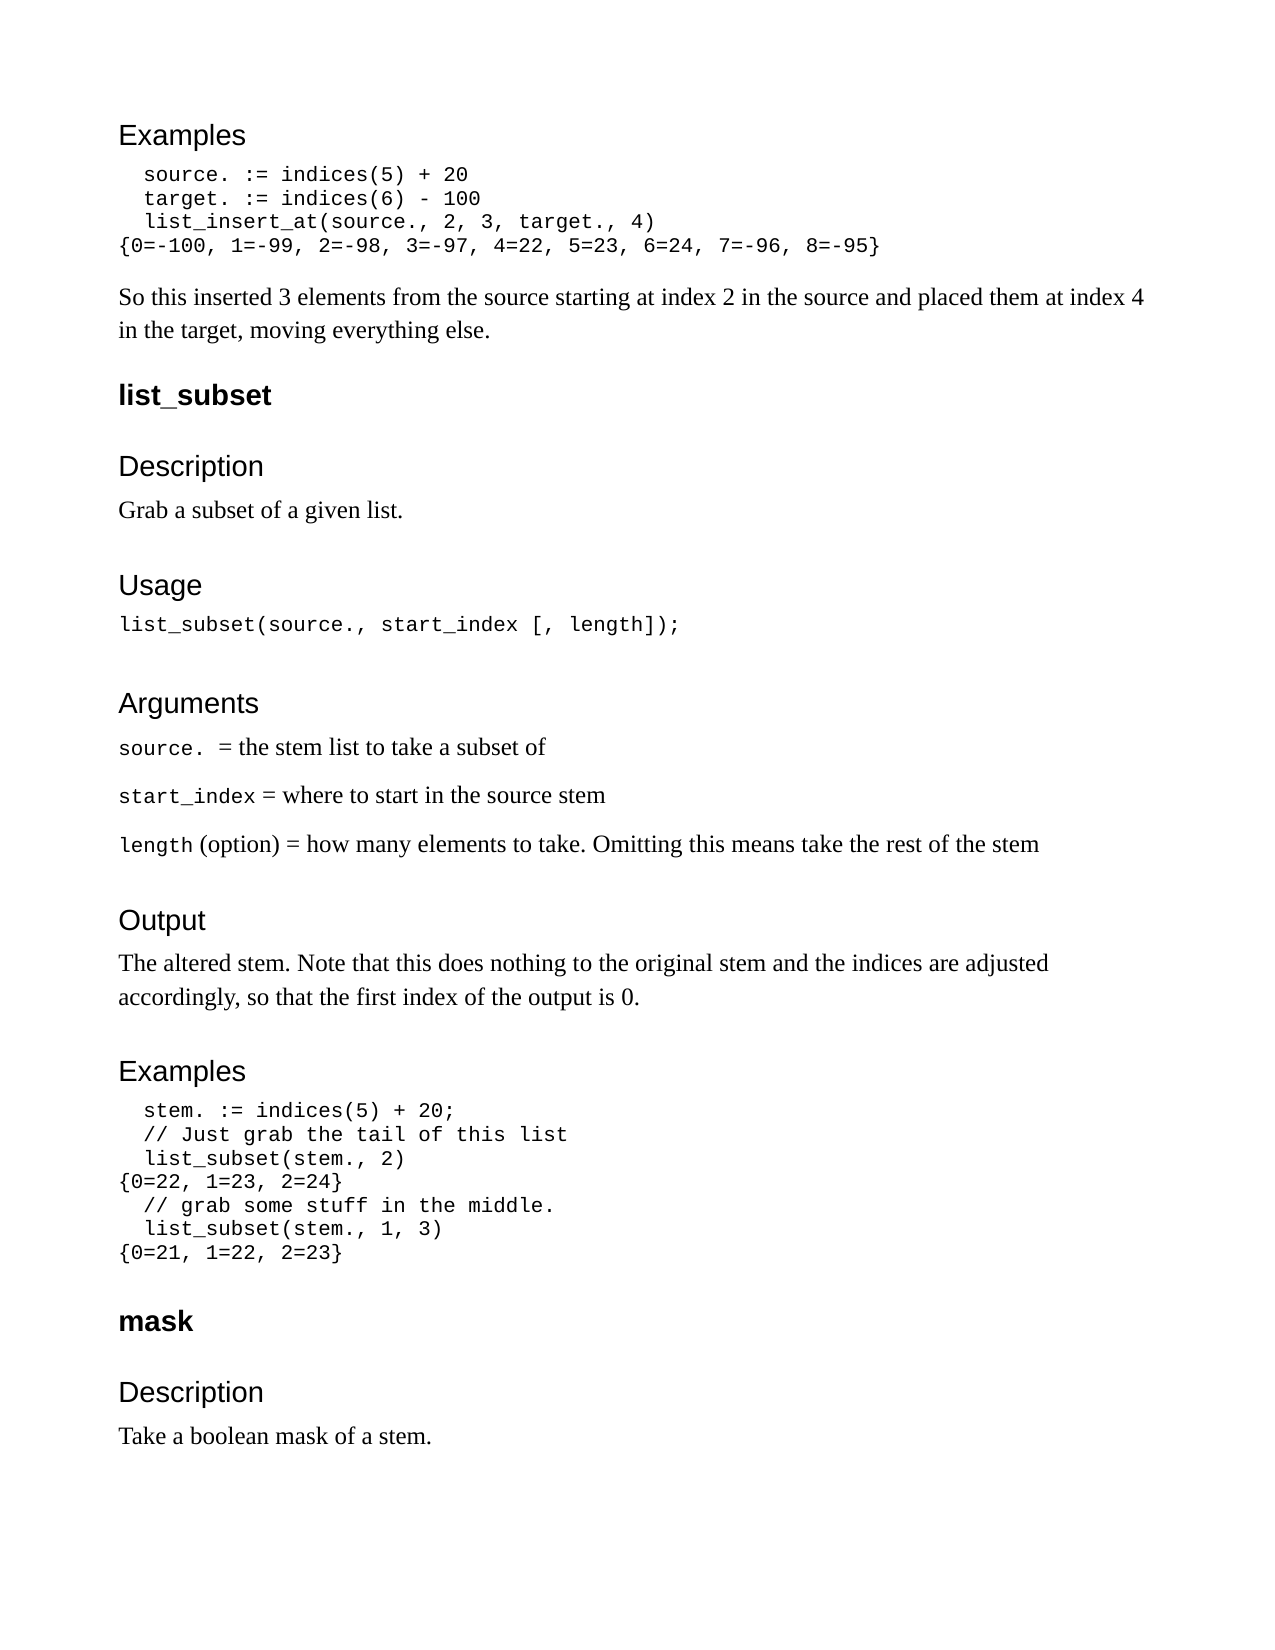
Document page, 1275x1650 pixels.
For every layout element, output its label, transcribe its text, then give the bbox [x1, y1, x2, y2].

text {0=22, 1=23, 2=24} [118, 1171, 1157, 1195]
text stem. := indices(5) + 20; [118, 1100, 1157, 1124]
subtitle mask [118, 1304, 1157, 1338]
text list_insert_at(source., 2, 3, target., 4) [118, 211, 1157, 235]
text Grab a subset of a given list. [118, 495, 1157, 524]
text list_subset(stem., 2) [118, 1147, 1157, 1171]
text // Just grab the tail of this list [118, 1124, 1157, 1147]
subtitle Examples [118, 1054, 1157, 1088]
text {0=21, 1=22, 2=23} [118, 1242, 1157, 1266]
text source. = the stem list to take a subset of [118, 732, 1157, 761]
subtitle Description [118, 1375, 1157, 1409]
text start_index = where to start in the source stem [118, 780, 1157, 810]
text {0=-100, 1=-99, 2=-98, 3=-97, 4=22, 5=23, 6=24, 7=-96, 8=-95} [118, 235, 1157, 259]
text So this inserted 3 elements from the source starting at index 2 in the source and placed them at index 4 in the target, moving everything else. [118, 282, 1157, 344]
text The altered stem. Note that this does nothing to the original stem and the indices are adjusted accordingly, so that the first index of the output is 0. [118, 948, 1157, 1010]
text Take a boolean mask of a stem. [118, 1421, 1157, 1450]
text list_subset(stem., 1, 3) [118, 1218, 1157, 1242]
text target. := indices(6) - 100 [118, 188, 1157, 211]
text source. := indices(5) + 20 [118, 164, 1157, 188]
subtitle Output [118, 902, 1157, 936]
text list_subset(source., start_index [, length]); [118, 613, 1157, 637]
subtitle Arguments [118, 686, 1157, 719]
subtitle Usage [118, 567, 1157, 601]
subtitle Examples [118, 118, 1157, 152]
text length (option) = how many elements to take. Omitting this means take the rest of the stem [118, 829, 1157, 858]
subtitle Description [118, 449, 1157, 482]
text // grab some stuff in the middle. [118, 1195, 1157, 1218]
subtitle list_subset [118, 378, 1157, 411]
